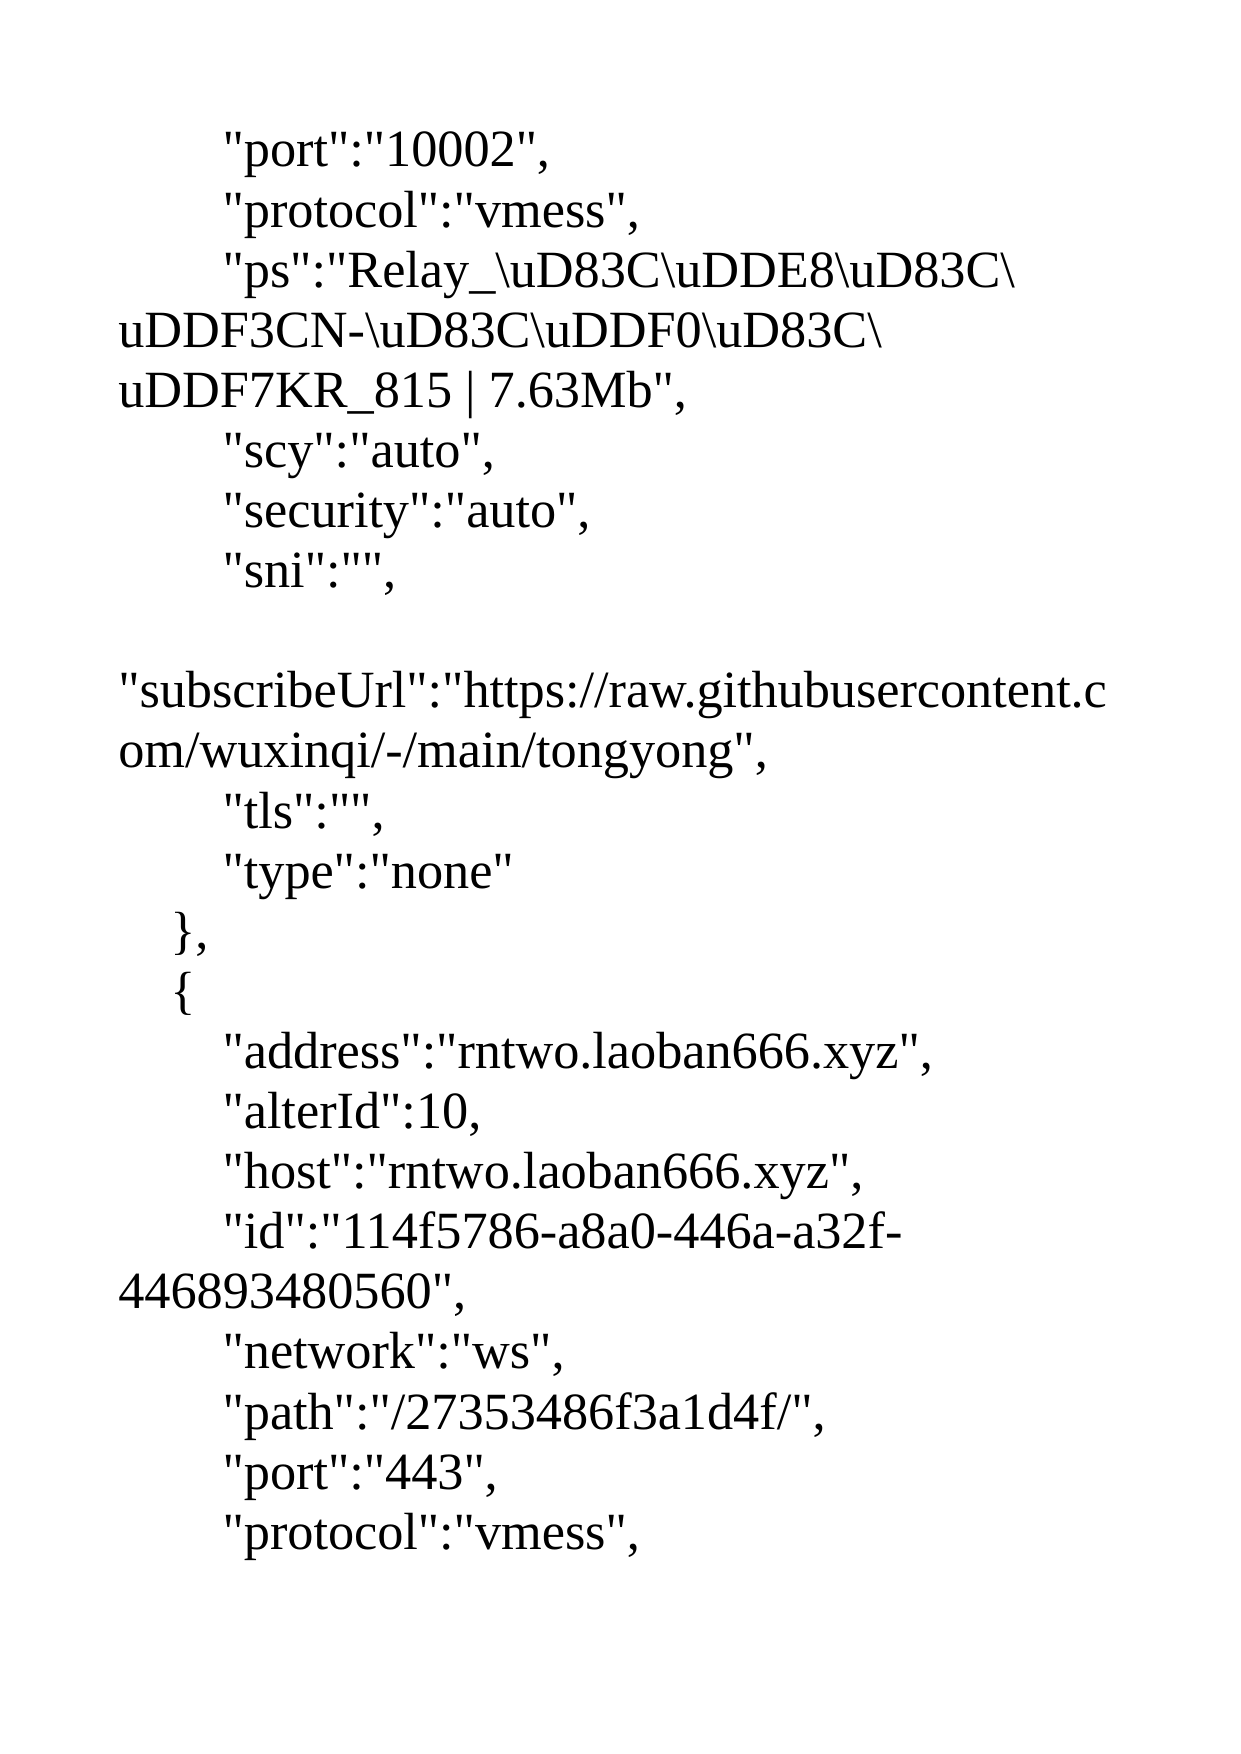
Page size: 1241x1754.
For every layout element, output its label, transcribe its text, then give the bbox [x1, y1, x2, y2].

text "ps":"Relay_\uD83C\uDDE8\uD83C\uDDF3CN-\uD83C\uDDF0\uD83C\uDDF7KR_815 | 7.63Mb", [118, 238, 1122, 419]
text "sni":"", [118, 539, 1122, 599]
text "alterId":10, [118, 1080, 1122, 1140]
text "path":"/27353486f3a1d4f/", [118, 1380, 1122, 1440]
text "port":"443", [118, 1440, 1122, 1501]
text "host":"rntwo.laoban666.xyz", [118, 1140, 1122, 1200]
text "address":"rntwo.laoban666.xyz", [118, 1020, 1122, 1080]
text "id":"114f5786-a8a0-446a-a32f-446893480560", [118, 1200, 1122, 1320]
text "type":"none" [118, 839, 1122, 899]
text { [118, 959, 1122, 1020]
text }, [118, 899, 1122, 959]
text "tls":"", [118, 779, 1122, 839]
text "protocol":"vmess", [118, 1501, 1122, 1561]
text "subscribeUrl":"https://raw.githubusercontent.com/wuxinqi/-/main/tongyong", [118, 599, 1122, 779]
text "port":"10002", [118, 118, 1122, 178]
text "network":"ws", [118, 1320, 1122, 1380]
text "protocol":"vmess", [118, 178, 1122, 238]
text "security":"auto", [118, 479, 1122, 539]
text "scy":"auto", [118, 419, 1122, 479]
